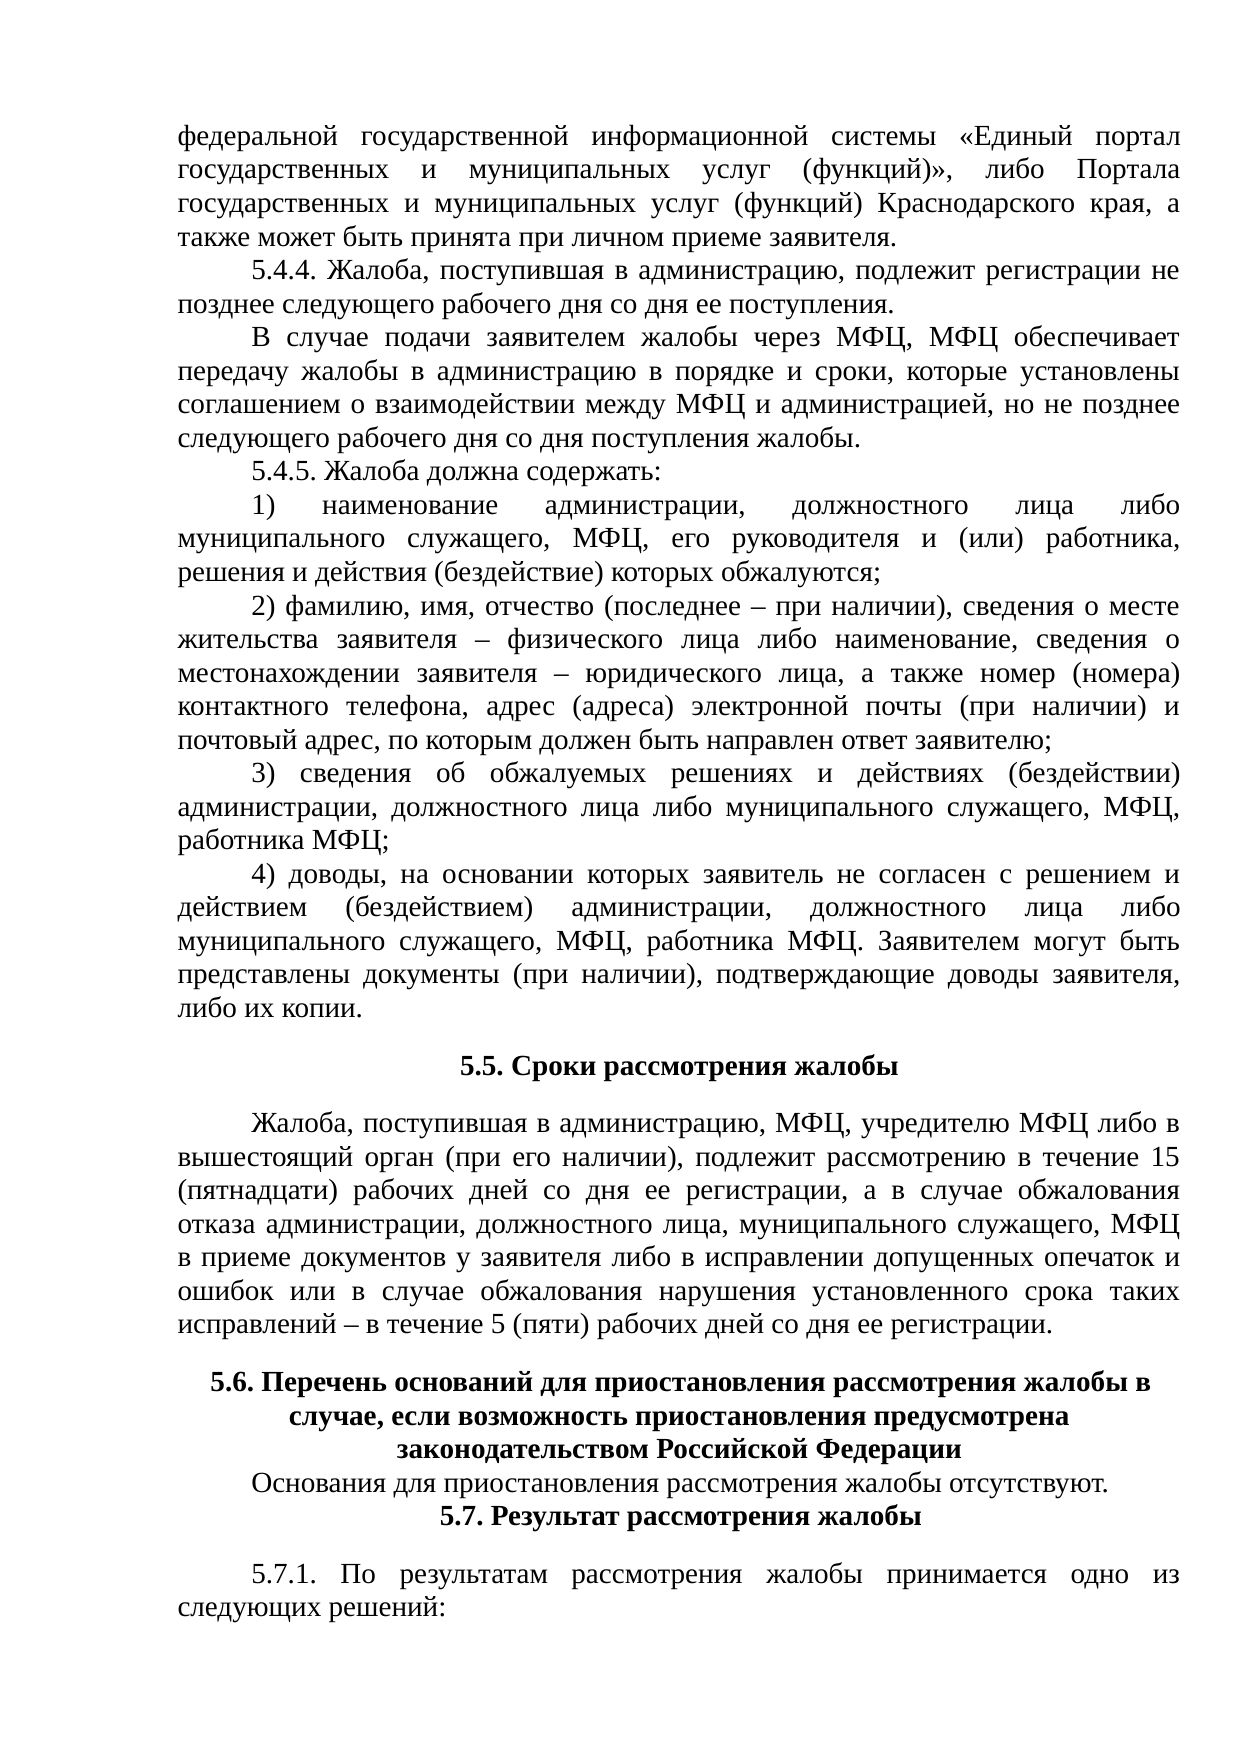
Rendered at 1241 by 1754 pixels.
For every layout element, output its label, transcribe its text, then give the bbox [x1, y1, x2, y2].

text Жалоба, поступившая в администрацию, МФЦ, учредителю МФЦ либо в вышестоящий орган (при его наличии), подлежит рассмотрению в течение 15 (пятнадцати) рабочих дней со дня ее регистрации, а в случае обжалования отказа администрации, должностного лица, муниципального служащего, МФЦ в приеме документов у заявителя либо в исправлении допущенных опечаток и ошибок или в случае обжалования нарушения установленного срока таких исправлений – в течение 5 (пяти) рабочих дней со дня ее регистрации. [177, 1105, 1181, 1340]
text В случае подачи заявителем жалобы через МФЦ, МФЦ обеспечивает передачу жалобы в администрацию в порядке и сроки, которые установлены соглашением о взаимодействии между МФЦ и администрацией, но не позднее следующего рабочего дня со дня поступления жалобы. [177, 319, 1181, 453]
text 1) наименование администрации, должностного лица либо муниципального служащего, МФЦ, его руководителя и (или) работника, решения и действия (бездействие) которых обжалуются; [177, 487, 1181, 588]
text 2) фамилию, имя, отчество (последнее – при наличии), сведения о месте жительства заявителя – физического лица либо наименование, сведения о местонахождении заявителя – юридического лица, а также номер (номера) контактного телефона, адрес (адреса) электронной почты (при наличии) и почтовый адрес, по которым должен быть направлен ответ заявителю; [177, 588, 1181, 755]
text 5.4.4. Жалоба, поступившая в администрацию, подлежит регистрации не позднее следующего рабочего дня со дня ее поступления. [177, 252, 1181, 319]
text 5.4.5. Жалоба должна содержать: [177, 453, 1181, 487]
text 5.7.1. По результатам рассмотрения жалобы принимается одно из следующих решений: [177, 1556, 1181, 1623]
text 5.5. Сроки рассмотрения жалобы [177, 1048, 1181, 1081]
text 5.7. Результат рассмотрения жалобы [177, 1498, 1181, 1532]
text Основания для приостановления рассмотрения жалобы отсутствуют. [177, 1465, 1181, 1498]
text федеральной государственной информационной системы «Единый портал государственных и муниципальных услуг (функций)», либо Портала государственных и муниципальных услуг (функций) Краснодарского края, а также может быть принята при личном приеме заявителя. [177, 118, 1181, 252]
text 3) сведения об обжалуемых решениях и действиях (бездействии) администрации, должностного лица либо муниципального служащего, МФЦ, работника МФЦ; [177, 755, 1181, 856]
text 5.6. Перечень оснований для приостановления рассмотрения жалобы в случае, если возможность приостановления предусмотрена законодательством Российской Федерации [177, 1364, 1181, 1465]
text 4) доводы, на основании которых заявитель не согласен с решением и действием (бездействием) администрации, должностного лица либо муниципального служащего, МФЦ, работника МФЦ. Заявителем могут быть представлены документы (при наличии), подтверждающие доводы заявителя, либо их копии. [177, 856, 1181, 1024]
